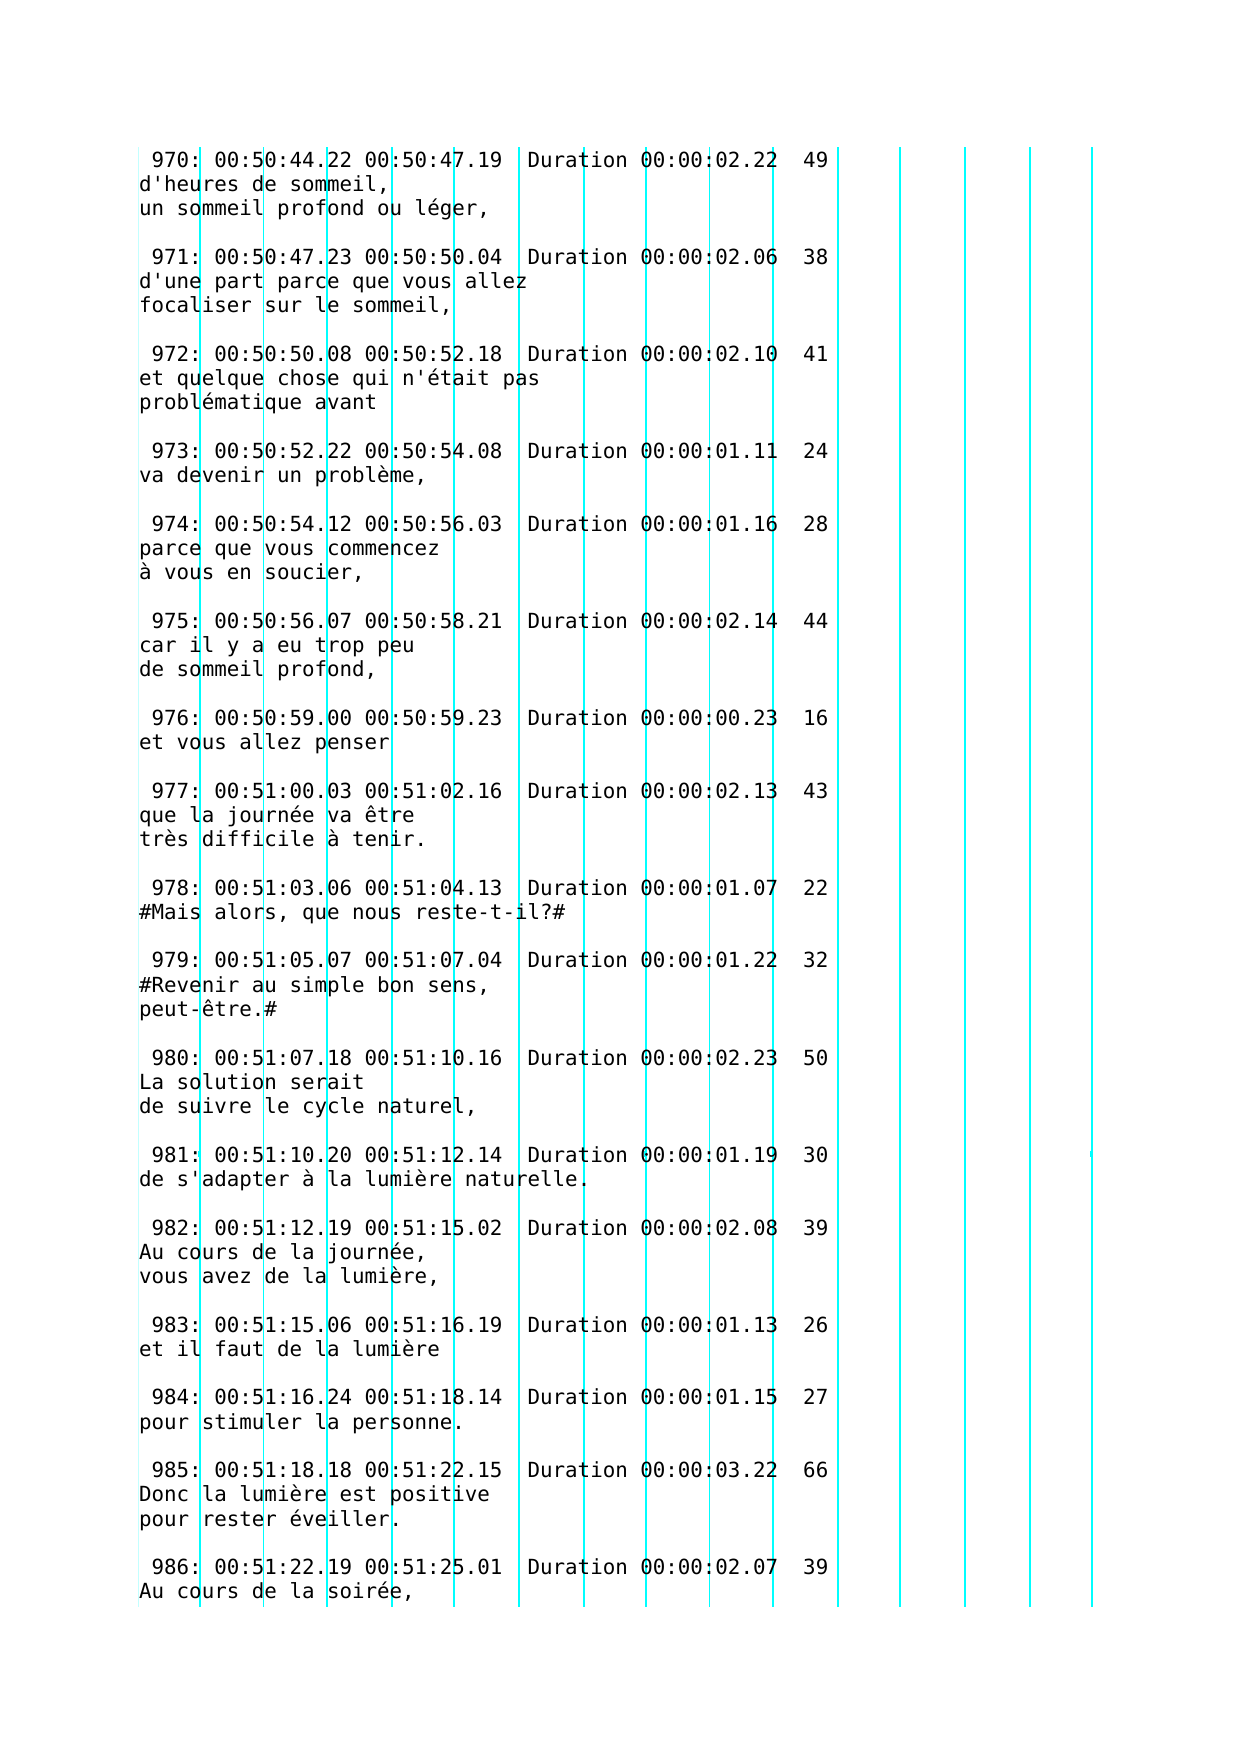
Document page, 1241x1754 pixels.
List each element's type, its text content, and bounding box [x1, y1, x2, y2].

text et quelque chose qui n'était pas [139, 366, 1101, 390]
text Donc la lumière est positive [139, 1482, 1101, 1507]
text car il y a eu trop peu [139, 633, 1101, 657]
text #Mais alors, que nous reste-t-il?# [139, 900, 1101, 924]
text 974: 00:50:54.12 00:50:56.03 Duration 00:00:01.16 28 [139, 512, 1101, 536]
text problématique avant [139, 390, 1101, 414]
text 970: 00:50:44.22 00:50:47.19 Duration 00:00:02.22 49 [139, 148, 1101, 172]
text de sommeil profond, [139, 657, 1101, 682]
text 973: 00:50:52.22 00:50:54.08 Duration 00:00:01.11 24 [139, 439, 1101, 463]
text 976: 00:50:59.00 00:50:59.23 Duration 00:00:00.23 16 [139, 706, 1101, 730]
text 972: 00:50:50.08 00:50:52.18 Duration 00:00:02.10 41 [139, 342, 1101, 366]
text très difficile à tenir. [139, 827, 1101, 851]
text La solution serait [139, 1070, 1101, 1094]
text de suivre le cycle naturel, [139, 1094, 1101, 1118]
text 985: 00:51:18.18 00:51:22.15 Duration 00:00:03.22 66 [139, 1458, 1101, 1482]
text focaliser sur le sommeil, [139, 293, 1101, 317]
text 977: 00:51:00.03 00:51:02.16 Duration 00:00:02.13 43 [139, 779, 1101, 803]
text et il faut de la lumière [139, 1337, 1101, 1361]
text d'une part parce que vous allez [139, 269, 1101, 293]
text un sommeil profond ou léger, [139, 196, 1101, 220]
text à vous en soucier, [139, 560, 1101, 584]
text 971: 00:50:47.23 00:50:50.04 Duration 00:00:02.06 38 [139, 245, 1101, 269]
text 978: 00:51:03.06 00:51:04.13 Duration 00:00:01.07 22 [139, 876, 1101, 900]
text 975: 00:50:56.07 00:50:58.21 Duration 00:00:02.14 44 [139, 609, 1101, 633]
text 986: 00:51:22.19 00:51:25.01 Duration 00:00:02.07 39 [139, 1555, 1101, 1579]
text pour rester éveiller. [139, 1507, 1101, 1531]
picture [138, 147, 1102, 1607]
text 979: 00:51:05.07 00:51:07.04 Duration 00:00:01.22 32 [139, 948, 1101, 973]
text va devenir un problème, [139, 463, 1101, 487]
text d'heures de sommeil, [139, 172, 1101, 196]
text pour stimuler la personne. [139, 1410, 1101, 1434]
text #Revenir au simple bon sens, [139, 973, 1101, 997]
text Au cours de la journée, [139, 1240, 1101, 1264]
text de s'adapter à la lumière naturelle. [139, 1167, 1101, 1191]
text et vous allez penser [139, 730, 1101, 754]
text 982: 00:51:12.19 00:51:15.02 Duration 00:00:02.08 39 [139, 1216, 1101, 1240]
text 980: 00:51:07.18 00:51:10.16 Duration 00:00:02.23 50 [139, 1046, 1101, 1070]
text parce que vous commencez [139, 536, 1101, 560]
text 983: 00:51:15.06 00:51:16.19 Duration 00:00:01.13 26 [139, 1313, 1101, 1337]
text vous avez de la lumière, [139, 1264, 1101, 1288]
text 984: 00:51:16.24 00:51:18.14 Duration 00:00:01.15 27 [139, 1385, 1101, 1410]
text 981: 00:51:10.20 00:51:12.14 Duration 00:00:01.19 30 [139, 1143, 1101, 1167]
text peut-être.# [139, 997, 1101, 1021]
text que la journée va être [139, 803, 1101, 827]
text Au cours de la soirée, [139, 1579, 1101, 1604]
